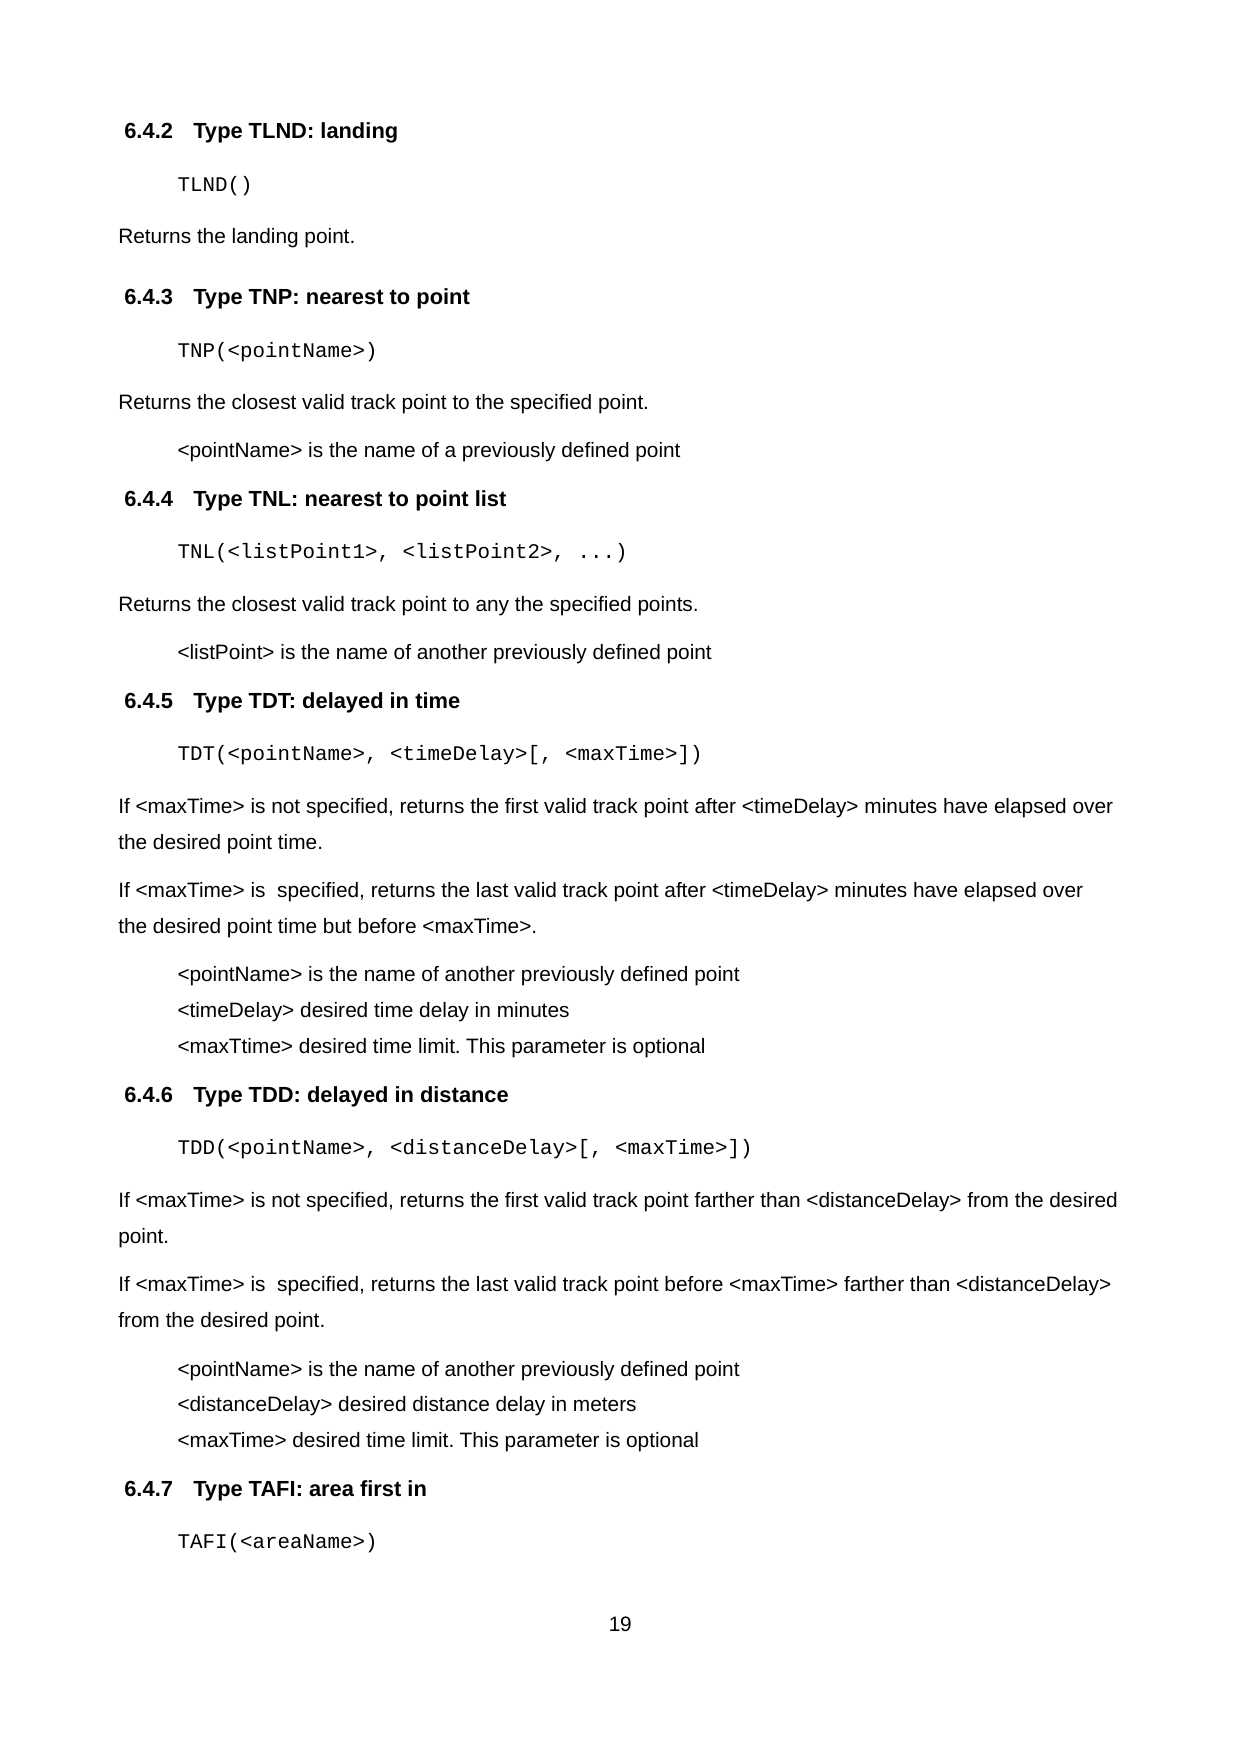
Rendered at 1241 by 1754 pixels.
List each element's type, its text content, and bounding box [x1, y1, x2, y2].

list <maxTime> desired time limit. This parameter is optional [177, 1428, 1122, 1452]
text If <maxTime> is specified, returns the last valid track point before <maxTime> farther than <distanceDelay> from the desired point. [118, 1272, 1122, 1332]
subtitle Type TLND: landing [118, 118, 1122, 143]
list <pointName> is the name of another previously defined point [177, 1356, 1122, 1380]
text If <maxTime> is not specified, returns the first valid track point farther than <distanceDelay> from the desired point. [118, 1188, 1122, 1247]
text TNP(<pointName>) [177, 339, 1063, 363]
list <listPoint> is the name of another previously defined point [177, 640, 1122, 664]
subtitle Type TDT: delayed in time [118, 688, 1122, 713]
list <maxTtime> desired time limit. This parameter is optional [177, 1034, 1122, 1058]
text Returns the landing point. [118, 224, 1122, 248]
text Returns the closest valid track point to any the specified points. [118, 592, 1122, 616]
text If <maxTime> is not specified, returns the first valid track point after <timeDelay> minutes have elapsed over the desired point time. [118, 793, 1122, 853]
list <pointName> is the name of another previously defined point [177, 962, 1122, 986]
text TAFI(<areaName>) [177, 1531, 1063, 1555]
text TDD(<pointName>, <distanceDelay>[, <maxTime>]) [177, 1137, 1063, 1161]
subtitle Type TNL: nearest to point list [118, 486, 1122, 511]
list <timeDelay> desired time delay in minutes [177, 998, 1122, 1022]
subtitle Type TDD: delayed in distance [118, 1082, 1122, 1107]
list <distanceDelay> desired distance delay in meters [177, 1392, 1122, 1416]
text TDT(<pointName>, <timeDelay>[, <maxTime>]) [177, 743, 1063, 767]
text TLND() [177, 174, 1063, 197]
text Returns the closest valid track point to the specified point. [118, 390, 1122, 414]
subtitle Type TNP: nearest to point [118, 284, 1122, 309]
subtitle Type TAFI: area first in [118, 1476, 1122, 1501]
text If <maxTime> is specified, returns the last valid track point after <timeDelay> minutes have elapsed over the desired point time but before <maxTime>. [118, 878, 1122, 938]
list <pointName> is the name of a previously defined point [177, 438, 1122, 462]
text TNL(<listPoint1>, <listPoint2>, ...) [177, 541, 1063, 565]
